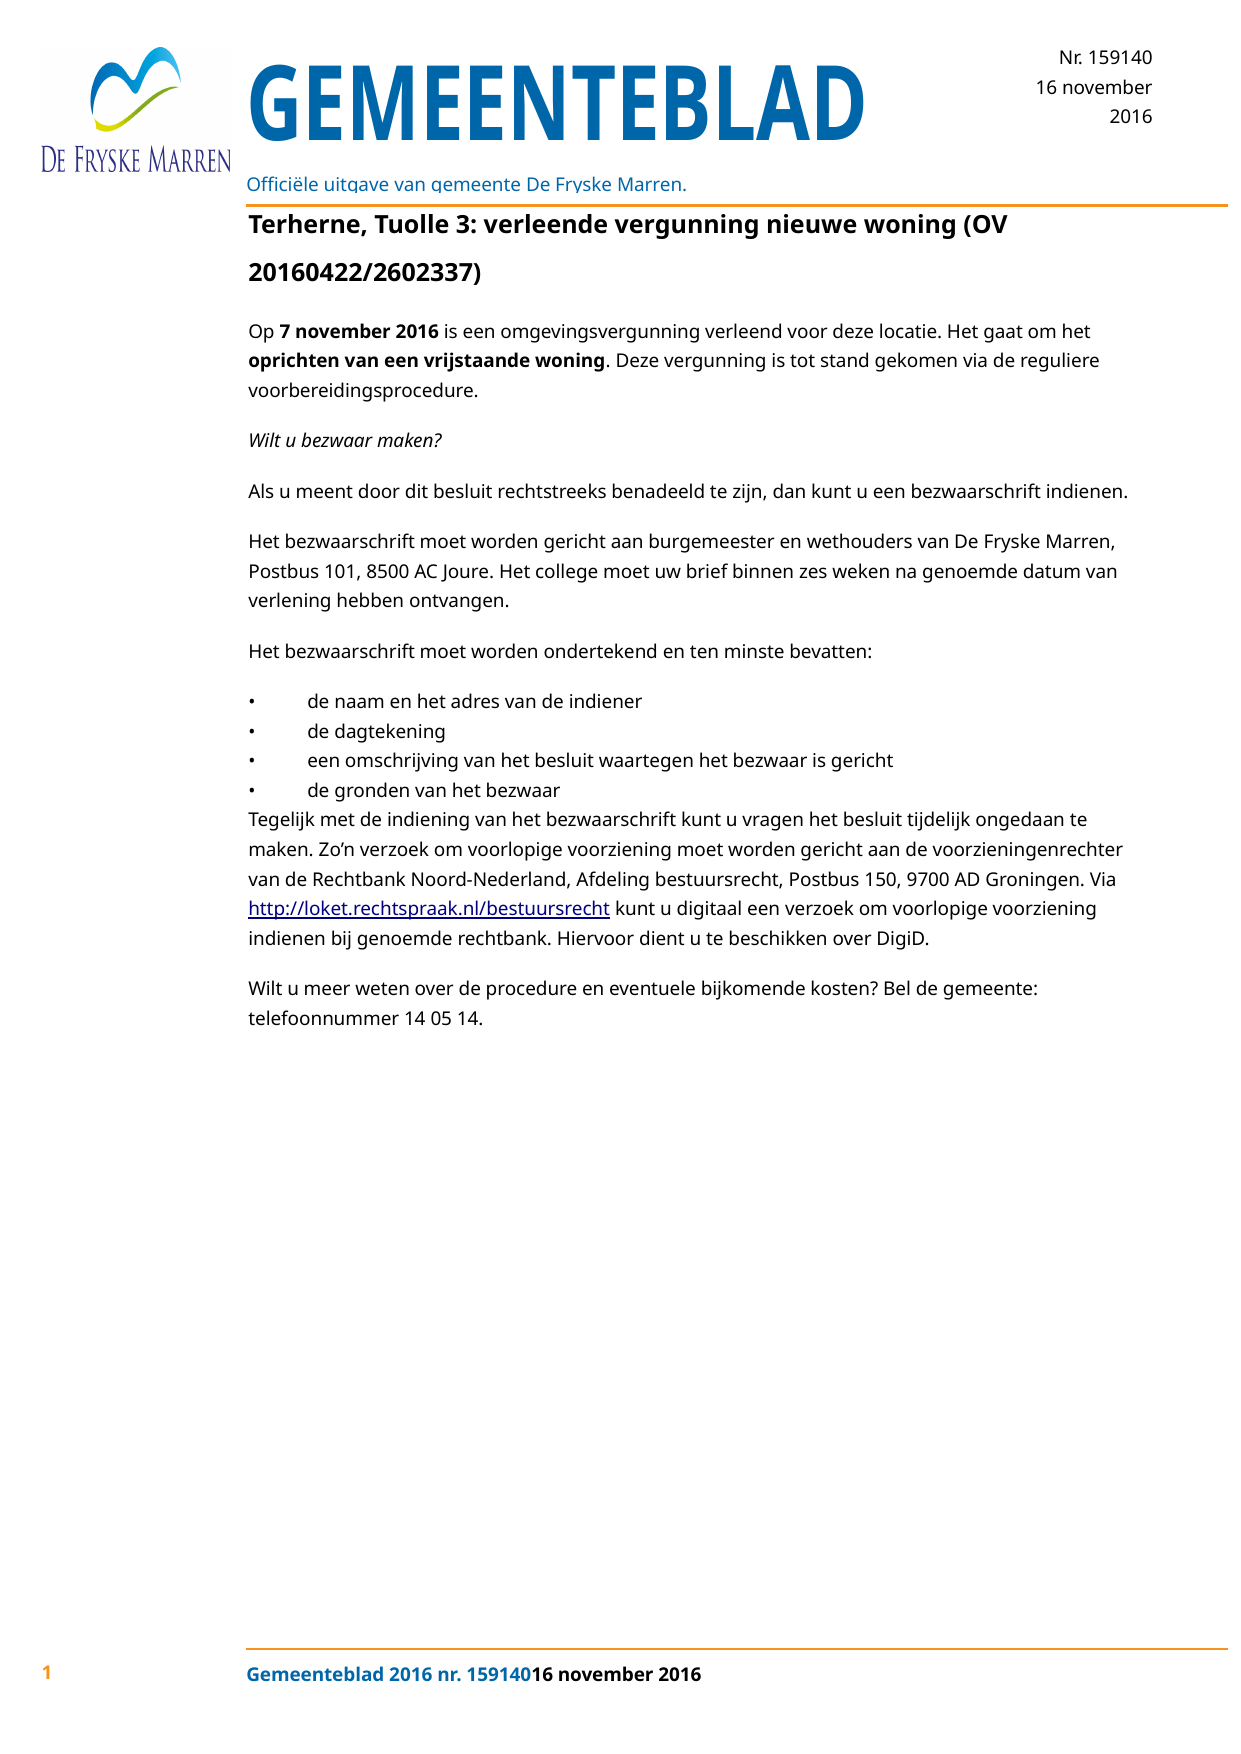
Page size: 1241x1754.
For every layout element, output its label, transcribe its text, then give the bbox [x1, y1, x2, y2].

text Het bezwaarschrift moet worden ondertekend en ten minste bevatten: [248, 638, 1152, 664]
list de naam en het adres van de indiener [248, 688, 1152, 714]
list de gronden van het bezwaar [248, 777, 1152, 803]
text Het bezwaarschrift moet worden gericht aan burgemeester en wethouders van De Fryske Marren, Postbus 101, 8500 AC Joure. Het college moet uw brief binnen zes weken na genoemde datum van verlening hebben ontvangen. [248, 528, 1152, 613]
list de dagtekening [248, 718, 1152, 744]
text Als u meent door dit besluit rechtstreeks benadeeld te zijn, dan kunt u een bezwaarschrift indienen. [248, 478, 1152, 504]
text Tegelijk met de indiening van het bezwaarschrift kunt u vragen het besluit tijdelijk ongedaan te maken. Zo’n verzoek om voorlopige voorziening moet worden gericht aan de voorzieningenrechter van de Rechtbank Noord-Nederland, Afdeling bestuursrecht, Postbus 150, 9700 AD Groningen. Via http://loket.rechtspraak.nl/bestuursrecht kunt u digitaal een verzoek om voorlopige voorziening indienen bij genoemde rechtbank. Hiervoor dient u te beschikken over DigiD. [248, 807, 1152, 951]
text Op 7 november 2016 is een omgevingsvergunning verleend voor deze locatie. Het gaat om het oprichten van een vrijstaande woning. Deze vergunning is tot stand gekomen via de reguliere voorbereidingsprocedure. [248, 318, 1152, 403]
text Terherne, Tuolle 3: verleende vergunning nieuwe woning (OV 20160422/2602337) [248, 207, 1152, 288]
text Wilt u bezwaar maken? [248, 427, 1152, 453]
picture [41, 47, 231, 172]
list een omschrijving van het besluit waartegen het bezwaar is gericht [248, 747, 1152, 773]
text Wilt u meer weten over de procedure en eventuele bijkomende kosten? Bel de gemeente: telefoonnummer 14 05 14. [248, 975, 1152, 1031]
